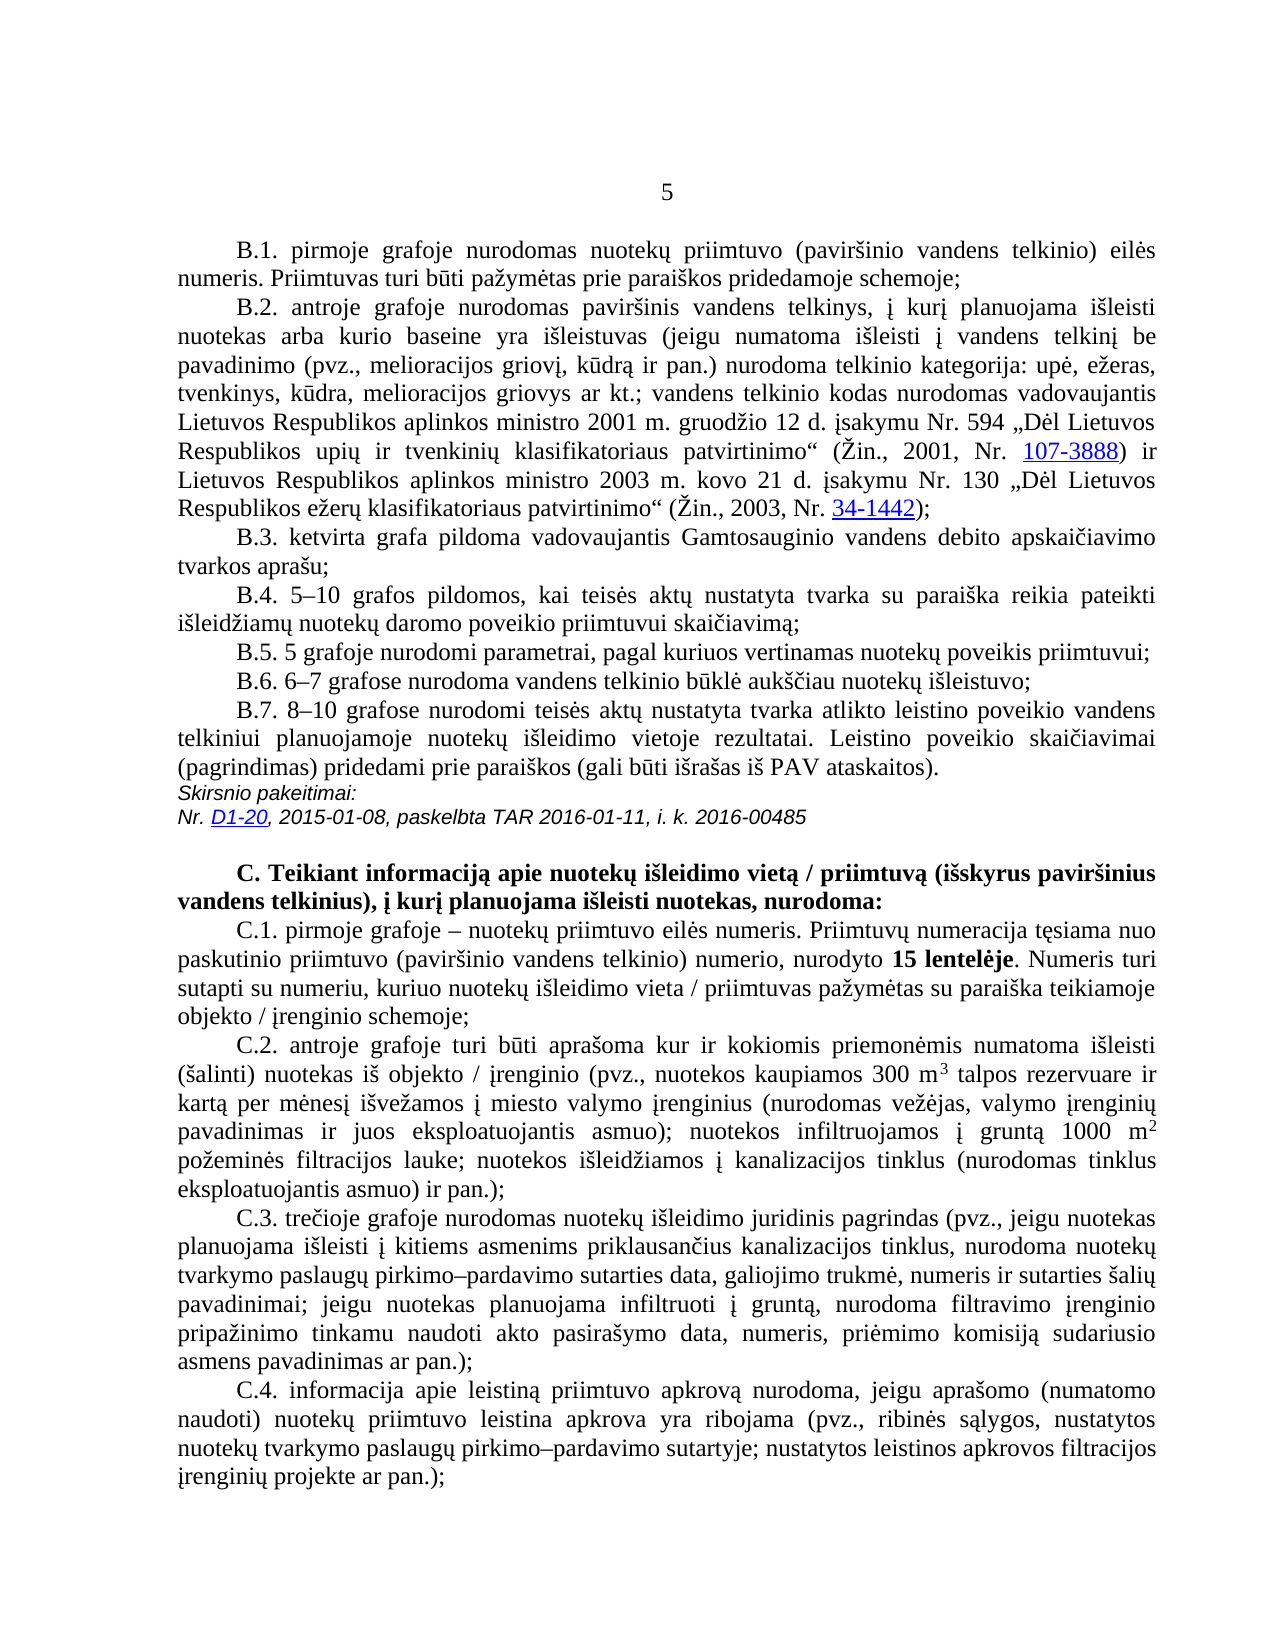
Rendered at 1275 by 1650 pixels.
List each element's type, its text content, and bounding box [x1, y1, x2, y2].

text C.1. pirmoje grafoje – nuotekų priimtuvo eilės numeris. Priimtuvų numeracija tęsiama nuo paskutinio priimtuvo (paviršinio vandens telkinio) numerio, nurodyto 15 lentelėje. Numeris turi sutapti su numeriu, kuriuo nuotekų išleidimo vieta / priimtuvas pažymėtas su paraiška teikiamoje objekto / įrenginio schemoje; [177, 915, 1157, 1030]
text B.1. pirmoje grafoje nurodomas nuotekų priimtuvo (paviršinio vandens telkinio) eilės numeris. Priimtuvas turi būti pažymėtas prie paraiškos pridedamoje schemoje; [177, 235, 1157, 292]
text B.3. ketvirta grafa pildoma vadovaujantis Gamtosauginio vandens debito apskaičiavimo tvarkos aprašu; [177, 522, 1157, 580]
text Nr. D1-20, 2015-01-08, paskelbta TAR 2016-01-11, i. k. 2016-00485 [177, 805, 1157, 829]
text C.4. informacija apie leistiną priimtuvo apkrovą nurodoma, jeigu aprašomo (numatomo naudoti) nuotekų priimtuvo leistina apkrova yra ribojama (pvz., ribinės sąlygos, nustatytos nuotekų tvarkymo paslaugų pirkimo–pardavimo sutartyje; nustatytos leistinos apkrovos filtracijos įrenginių projekte ar pan.); [177, 1375, 1157, 1490]
text B.4. 5–10 grafos pildomos, kai teisės aktų nustatyta tvarka su paraiška reikia pateikti išleidžiamų nuotekų daromo poveikio priimtuvui skaičiavimą; [177, 580, 1157, 637]
text C.2. antroje grafoje turi būti aprašoma kur ir kokiomis priemonėmis numatoma išleisti (šalinti) nuotekas iš objekto / įrenginio (pvz., nuotekos kaupiamos 300 m3 talpos rezervuare ir kartą per mėnesį išvežamos į miesto valymo įrenginius (nurodomas vežėjas, valymo įrenginių pavadinimas ir juos eksploatuojantis asmuo); nuotekos infiltruojamos į gruntą 1000 m2 požeminės filtracijos lauke; nuotekos išleidžiamos į kanalizacijos tinklus (nurodomas tinklus eksploatuojantis asmuo) ir pan.); [177, 1030, 1157, 1203]
text B.5. 5 grafoje nurodomi parametrai, pagal kuriuos vertinamas nuotekų poveikis priimtuvui; [177, 637, 1157, 666]
text C.3. trečioje grafoje nurodomas nuotekų išleidimo juridinis pagrindas (pvz., jeigu nuotekas planuojama išleisti į kitiems asmenims priklausančius kanalizacijos tinklus, nurodoma nuotekų tvarkymo paslaugų pirkimo–pardavimo sutarties data, galiojimo trukmė, numeris ir sutarties šalių pavadinimai; jeigu nuotekas planuojama infiltruoti į gruntą, nurodoma filtravimo įrenginio pripažinimo tinkamu naudoti akto pasirašymo data, numeris, priėmimo komisiją sudariusio asmens pavadinimas ar pan.); [177, 1203, 1157, 1375]
text Skirsnio pakeitimai: [177, 781, 1157, 805]
text B.6. 6–7 grafose nurodoma vandens telkinio būklė aukščiau nuotekų išleistuvo; [177, 666, 1157, 695]
text B.2. antroje grafoje nurodomas paviršinis vandens telkinys, į kurį planuojama išleisti nuotekas arba kurio baseine yra išleistuvas (jeigu numatoma išleisti į vandens telkinį be pavadinimo (pvz., melioracijos griovį, kūdrą ir pan.) nurodoma telkinio kategorija: upė, ežeras, tvenkinys, kūdra, melioracijos griovys ar kt.; vandens telkinio kodas nurodomas vadovaujantis Lietuvos Respublikos aplinkos ministro 2001 m. gruodžio 12 d. įsakymu Nr. 594 „Dėl Lietuvos Respublikos upių ir tvenkinių klasifikatoriaus patvirtinimo“ (Žin., 2001, Nr. 107-3888) ir Lietuvos Respublikos aplinkos ministro 2003 m. kovo 21 d. įsakymu Nr. 130 „Dėl Lietuvos Respublikos ežerų klasifikatoriaus patvirtinimo“ (Žin., 2003, Nr. 34-1442); [177, 292, 1157, 522]
text B.7. 8–10 grafose nurodomi teisės aktų nustatyta tvarka atlikto leistino poveikio vandens telkiniui planuojamoje nuotekų išleidimo vietoje rezultatai. Leistino poveikio skaičiavimai (pagrindimas) pridedami prie paraiškos (gali būti išrašas iš PAV ataskaitos). [177, 695, 1157, 781]
text C. Teikiant informaciją apie nuotekų išleidimo vietą / priimtuvą (išskyrus paviršinius vandens telkinius), į kurį planuojama išleisti nuotekas, nurodoma: [177, 858, 1157, 915]
